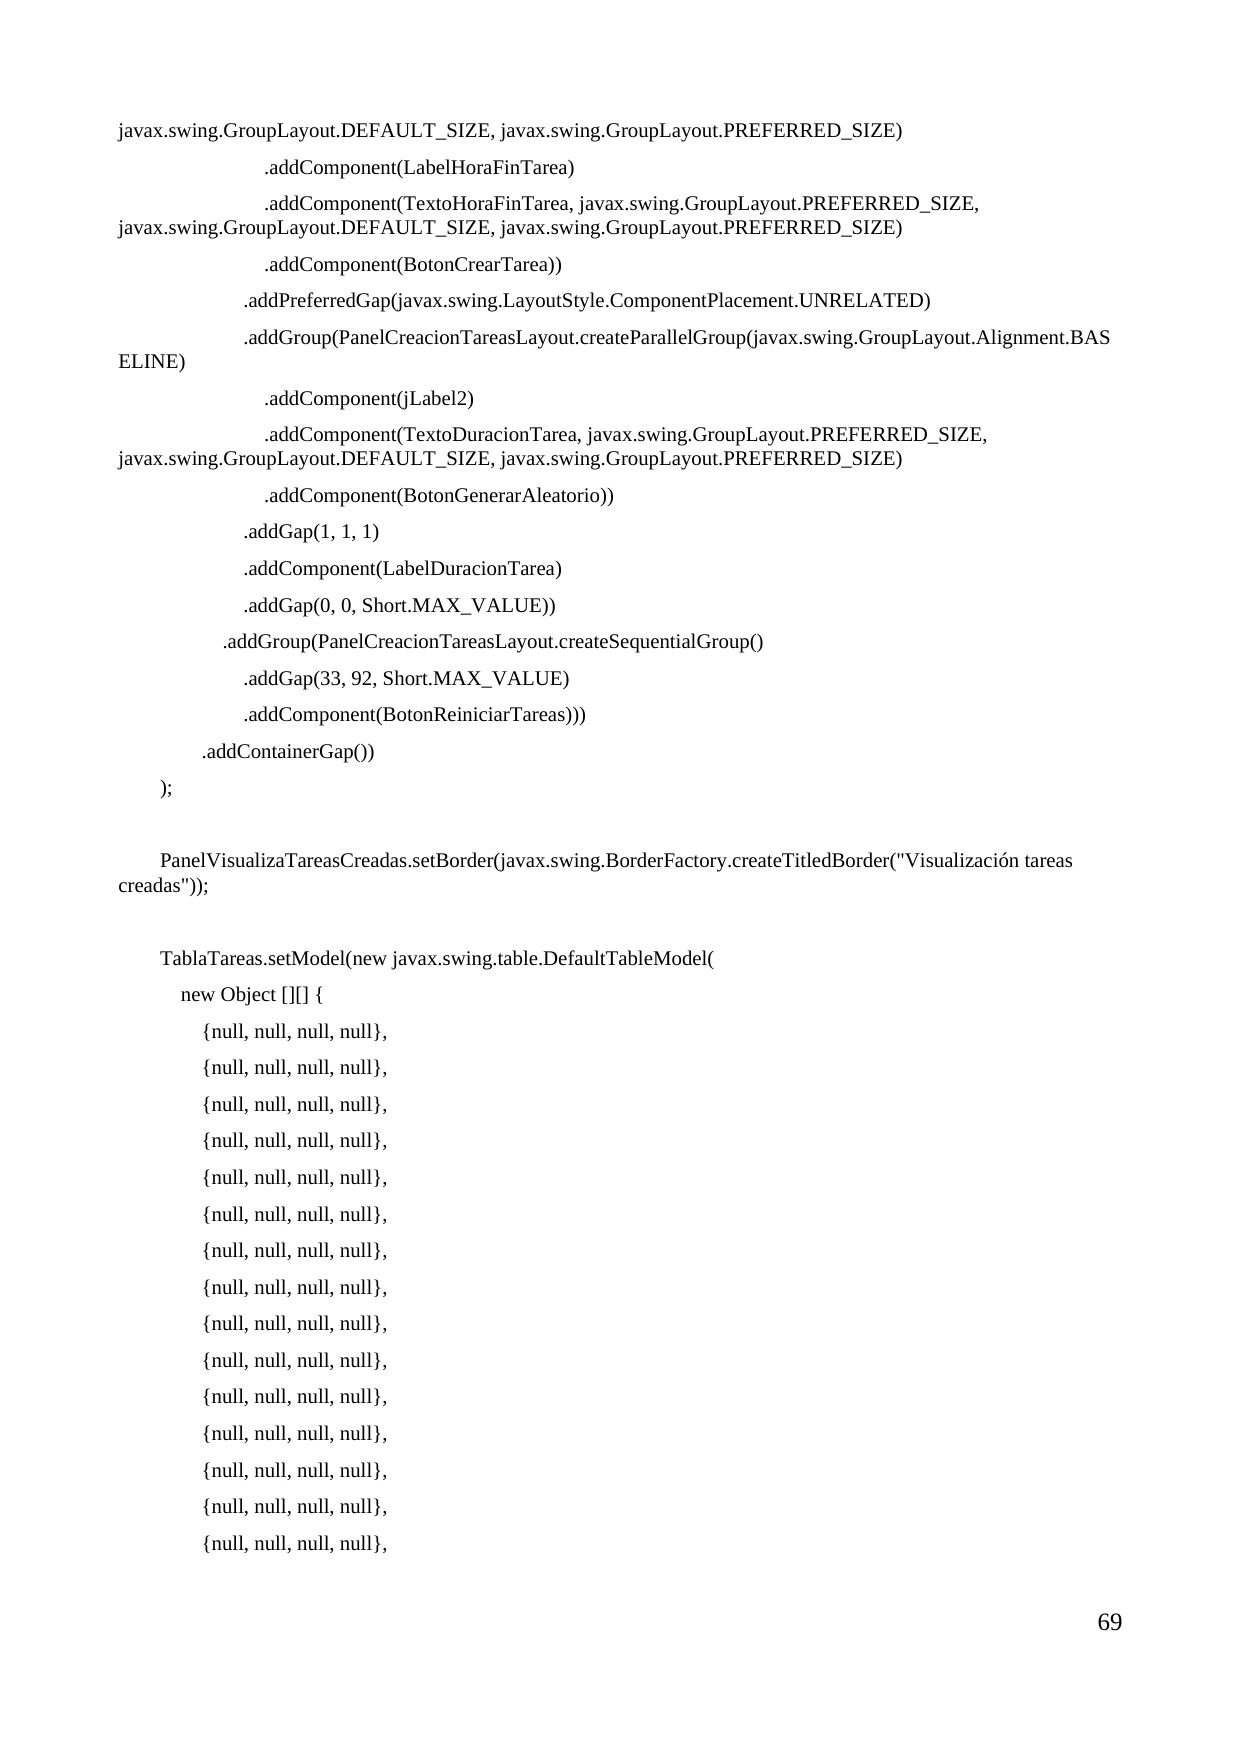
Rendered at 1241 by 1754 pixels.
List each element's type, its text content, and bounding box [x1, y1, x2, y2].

text .addContainerGap()) [118, 739, 1122, 763]
text .addPreferredGap(javax.swing.LayoutStyle.ComponentPlacement.UNRELATED) [118, 288, 1122, 312]
text {null, null, null, null}, [118, 1348, 1122, 1372]
text {null, null, null, null}, [118, 1421, 1122, 1445]
text .addComponent(BotonGenerarAleatorio)) [118, 483, 1122, 507]
text TablaTareas.setModel(new javax.swing.table.DefaultTableModel( [118, 946, 1122, 970]
text {null, null, null, null}, [118, 1055, 1122, 1079]
text {null, null, null, null}, [118, 1494, 1122, 1518]
text {null, null, null, null}, [118, 1531, 1122, 1555]
text .addComponent(BotonCrearTarea)) [118, 252, 1122, 276]
text .addGap(1, 1, 1) [118, 519, 1122, 543]
text ); [118, 775, 1122, 799]
text {null, null, null, null}, [118, 1275, 1122, 1299]
text {null, null, null, null}, [118, 1092, 1122, 1116]
text .addComponent(jLabel2) [118, 386, 1122, 410]
text new Object [][] { [118, 982, 1122, 1006]
text {null, null, null, null}, [118, 1311, 1122, 1335]
text .addComponent(TextoHoraFinTarea, javax.swing.GroupLayout.PREFERRED_SIZE, javax.swing.GroupLayout.DEFAULT_SIZE, javax.swing.GroupLayout.PREFERRED_SIZE) [118, 191, 1122, 239]
text .addGroup(PanelCreacionTareasLayout.createParallelGroup(javax.swing.GroupLayout.Alignment.BASELINE) [118, 325, 1122, 373]
text {null, null, null, null}, [118, 1019, 1122, 1043]
text {null, null, null, null}, [118, 1165, 1122, 1189]
text .addComponent(BotonReiniciarTareas))) [118, 702, 1122, 726]
text .addGap(33, 92, Short.MAX_VALUE) [118, 666, 1122, 690]
text .addComponent(LabelHoraFinTarea) [118, 155, 1122, 179]
text .addComponent(TextoDuracionTarea, javax.swing.GroupLayout.PREFERRED_SIZE, javax.swing.GroupLayout.DEFAULT_SIZE, javax.swing.GroupLayout.PREFERRED_SIZE) [118, 422, 1122, 470]
text .addGap(0, 0, Short.MAX_VALUE)) [118, 592, 1122, 617]
text {null, null, null, null}, [118, 1384, 1122, 1408]
text {null, null, null, null}, [118, 1457, 1122, 1482]
text PanelVisualizaTareasCreadas.setBorder(javax.swing.BorderFactory.createTitledBorder("Visualización tareas creadas")); [118, 848, 1122, 897]
text {null, null, null, null}, [118, 1128, 1122, 1152]
text .addGroup(PanelCreacionTareasLayout.createSequentialGroup() [118, 629, 1122, 653]
text {null, null, null, null}, [118, 1202, 1122, 1226]
text {null, null, null, null}, [118, 1238, 1122, 1262]
text javax.swing.GroupLayout.DEFAULT_SIZE, javax.swing.GroupLayout.PREFERRED_SIZE) [118, 118, 1122, 142]
text .addComponent(LabelDuracionTarea) [118, 556, 1122, 580]
